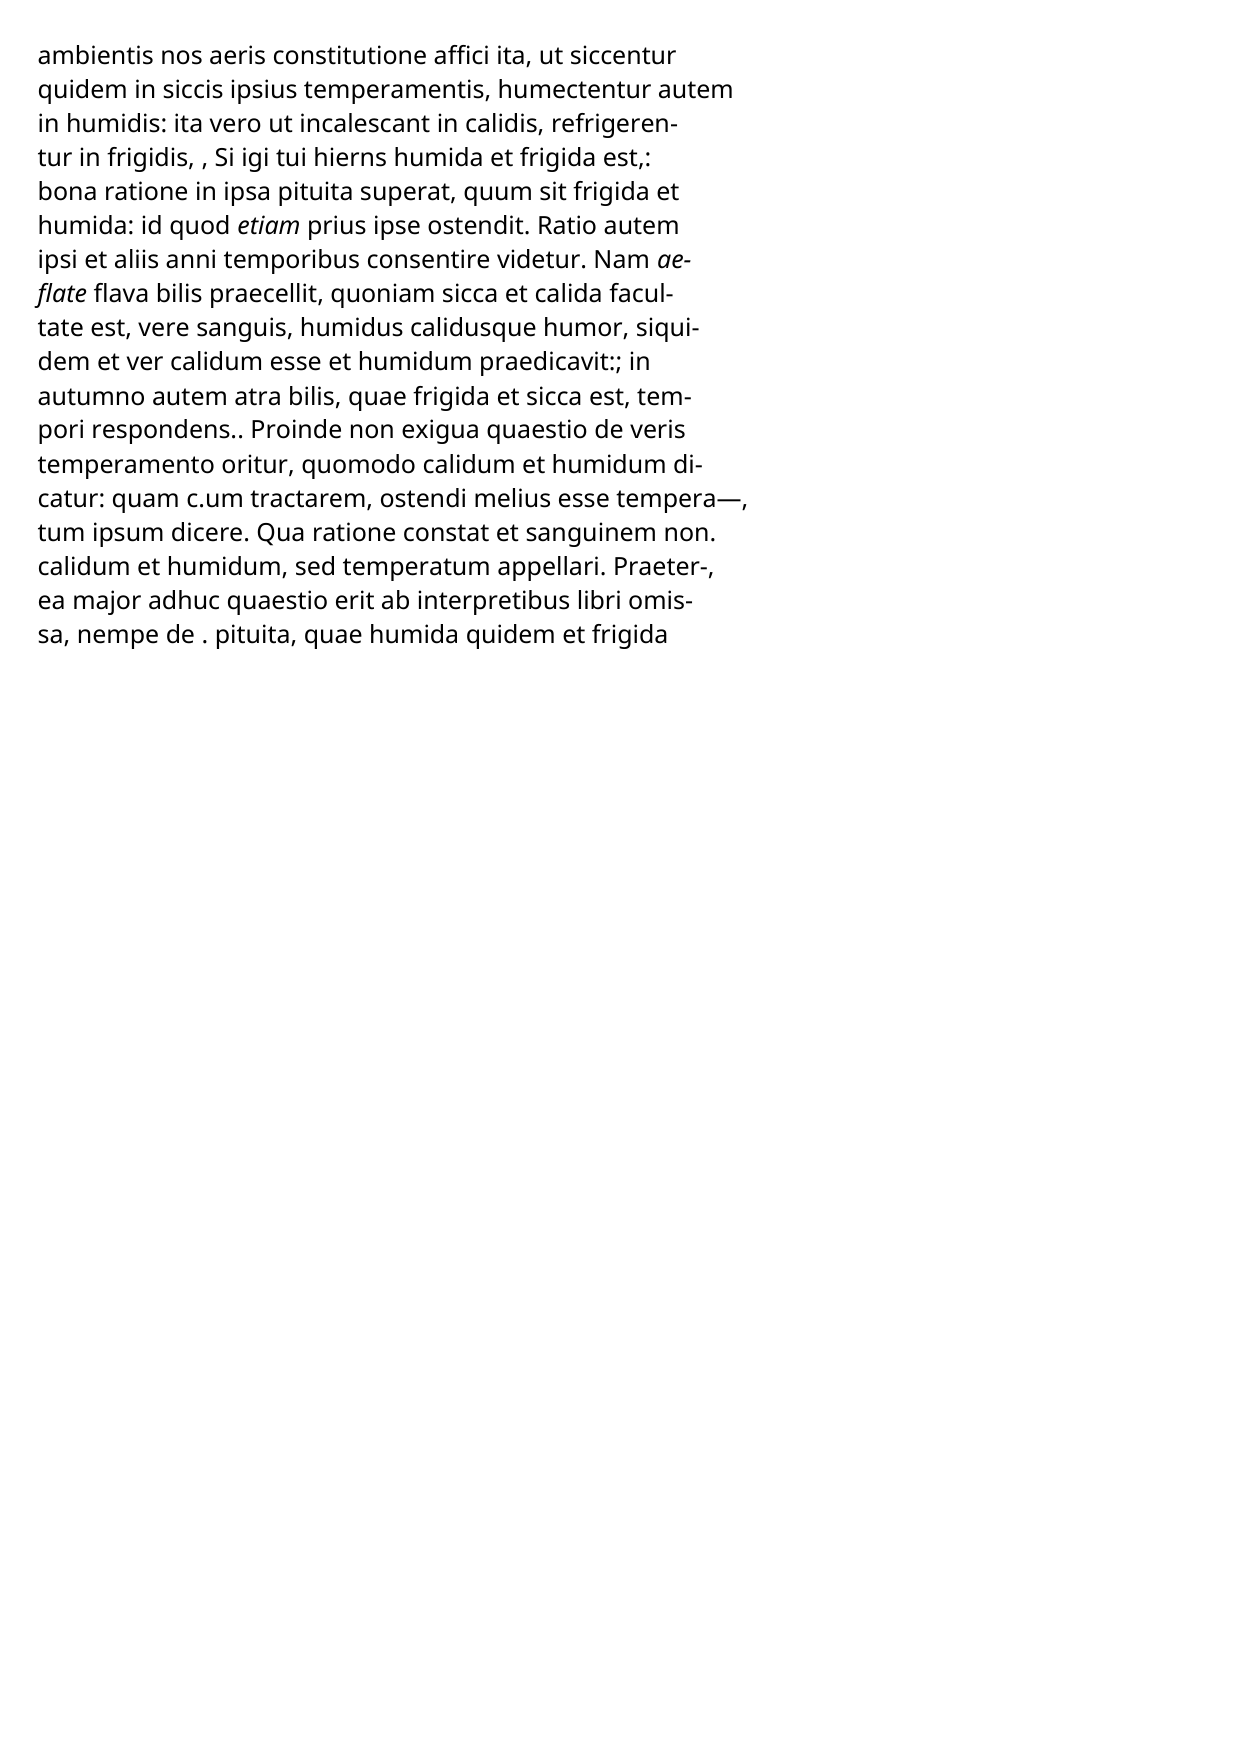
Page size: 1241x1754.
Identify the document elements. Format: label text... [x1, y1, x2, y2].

text ambientis nos aeris constitutione affici ita, ut siccentur quidem in siccis ipsius temperamentis, humectentur autem in humidis: ita vero ut incalescant in calidis, refrigeren- tur in frigidis, , Si igi tui hierns humida et frigida est,: bona ratione in ipsa pituita superat, quum sit frigida et humida: id quod etiam prius ipse ostendit. Ratio autem ipsi et aliis anni temporibus consentire videtur. Nam ae- flate flava bilis praecellit, quoniam sicca et calida facul- tate est, vere sanguis, humidus calidusque humor, siqui- dem et ver calidum esse et humidum praedicavit:; in autumno autem atra bilis, quae frigida et sicca est, tem- pori respondens.. Proinde non exigua quaestio de veris temperamento oritur, quomodo calidum et humidum di- catur: quam c.um tractarem, ostendi melius esse tempera—, tum ipsum dicere. Qua ratione constat et sanguinem non. calidum et humidum, sed temperatum appellari. Praeter-, ea major adhuc quaestio erit ab interpretibus libri omis- sa, nempe de . pituita, quae humida quidem et frigida [37, 37, 1203, 651]
